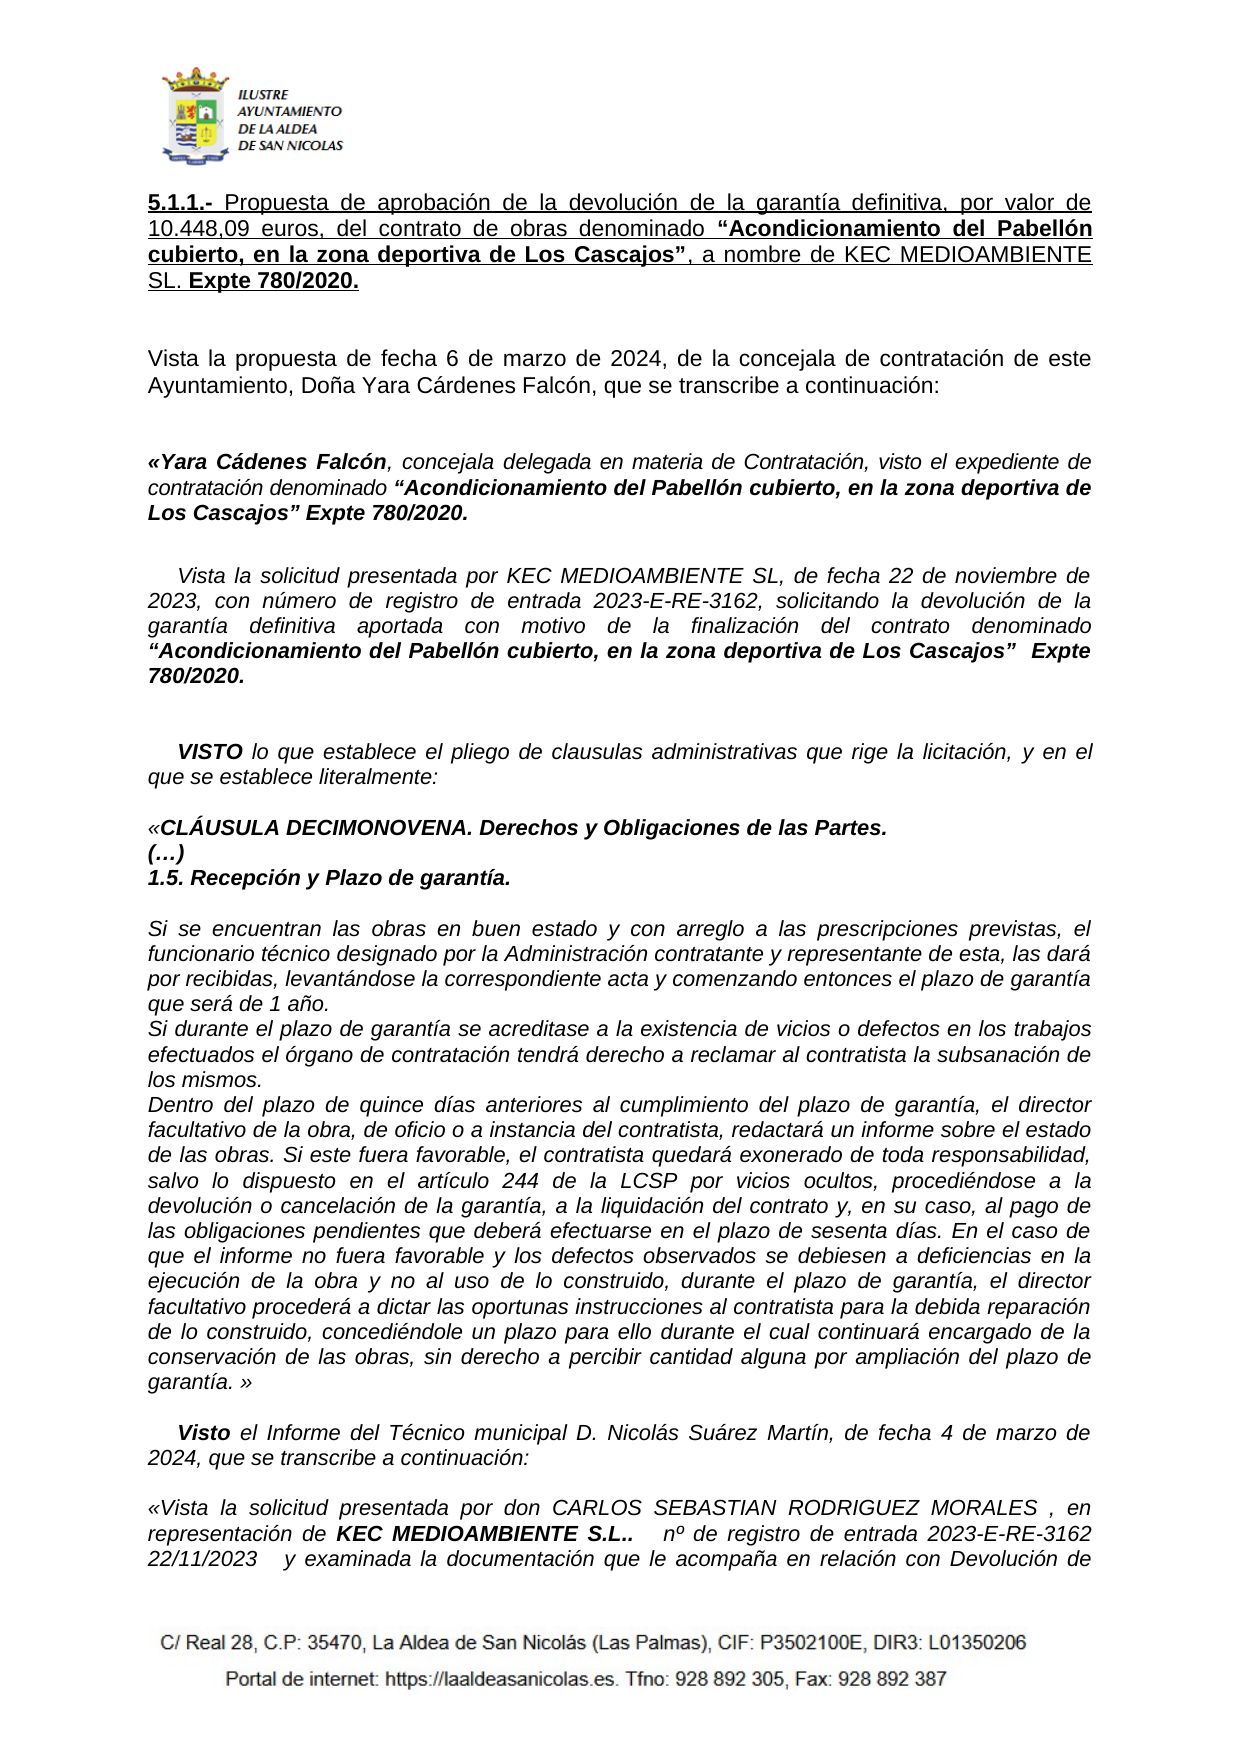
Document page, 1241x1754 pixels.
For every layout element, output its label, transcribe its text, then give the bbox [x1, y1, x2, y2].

text Dentro del plazo de quince días anteriores al cumplimiento del plazo de garantía, el director facultativo de la obra, de oficio o a instancia del contratista, redactará un informe sobre el estado de las obras. Si este fuera favorable, el contratista quedará exonerado de toda responsabilidad, salvo lo dispuesto en el artículo 244 de la LCSP por vicios ocultos, procediéndose a la devolución o cancelación de la garantía, a la liquidación del contrato y, en su caso, al pago de las obligaciones pendientes que deberá efectuarse en el plazo de sesenta días. En el caso de que el informe no fuera favorable y los defectos observados se debiesen a deficiencias en la ejecución de la obra y no al uso de lo construido, durante el plazo de garantía, el director facultativo procederá a dictar las oportunas instrucciones al contratista para la debida reparación de lo construido, concediéndole un plazo para ello durante el cual continuará encargado de la conservación de las obras, sin derecho a percibir cantidad alguna por ampliación del plazo de garantía. » [148, 1092, 1093, 1394]
text Vista la solicitud presentada por KEC MEDIOAMBIENTE SL, de fecha 22 de noviembre de 2023, con número de registro de entrada 2023-E-RE-3162, solicitando la devolución de la garantía definitiva aportada con motivo de la finalización del contrato denominado “Acondicionamiento del Pabellón cubierto, en la zona deportiva de Los Cascajos” Expte 780/2020. [148, 563, 1093, 689]
text 1.5. Recepción y Plazo de garantía. [148, 865, 1093, 890]
text Visto el Informe del Técnico municipal D. Nicolás Suárez Martín, de fecha 4 de marzo de 2024, que se transcribe a continuación: [148, 1420, 1093, 1470]
text «Yara Cádenes Falcón, concejala delegada en materia de Contratación, visto el expediente de contratación denominado “Acondicionamiento del Pabellón cubierto, en la zona deportiva de Los Cascajos” Expte 780/2020. [148, 449, 1093, 525]
text «Vista la solicitud presentada por don CARLOS SEBASTIAN RODRIGUEZ MORALES , en representación de KEC MEDIOAMBIENTE S.L.. nº de registro de entrada 2023-E-RE-3162 22/11/2023 y examinada la documentación que le acompaña en relación con Devolución de [148, 1495, 1093, 1571]
text «CLÁUSULA DECIMONOVENA. Derechos y Obligaciones de las Partes. [148, 815, 1093, 840]
text VISTO lo que establece el pliego de clausulas administrativas que rige la licitación, y en el que se establece literalmente: [148, 739, 1093, 789]
text Si durante el plazo de garantía se acreditase a la existencia de vicios o defectos en los trabajos efectuados el órgano de contratación tendrá derecho a reclamar al contratista la subsanación de los mismos. [148, 1016, 1093, 1092]
text cubierto, en la zona deportiva de Los Cascajos”, a nombre de KEC MEDIOAMBIENTE [148, 239, 1093, 264]
text 5.1.1.- Propuesta de aprobación de la devolución de la garantía definitiva, por valor de 10.448,09 euros, del contrato de obras denominado “Acondicionamiento del Pabellón [148, 188, 1093, 238]
text (…) [148, 840, 1093, 865]
text SL. Expte 780/2020. [148, 265, 1093, 294]
text Si se encuentran las obras en buen estado y con arreglo a las prescripciones previstas, el funcionario técnico designado por la Administración contratante y representante de esta, las dará por recibidas, levantándose la correspondiente acta y comenzando entonces el plazo de garantía que será de 1 año. [148, 916, 1093, 1016]
picture [148, 1626, 1034, 1695]
picture [148, 59, 359, 173]
text Vista la propuesta de fecha 6 de marzo de 2024, de la concejala de contratación de este Ayuntamiento, Doña Yara Cárdenes Falcón, que se transcribe a continuación: [148, 345, 1093, 398]
